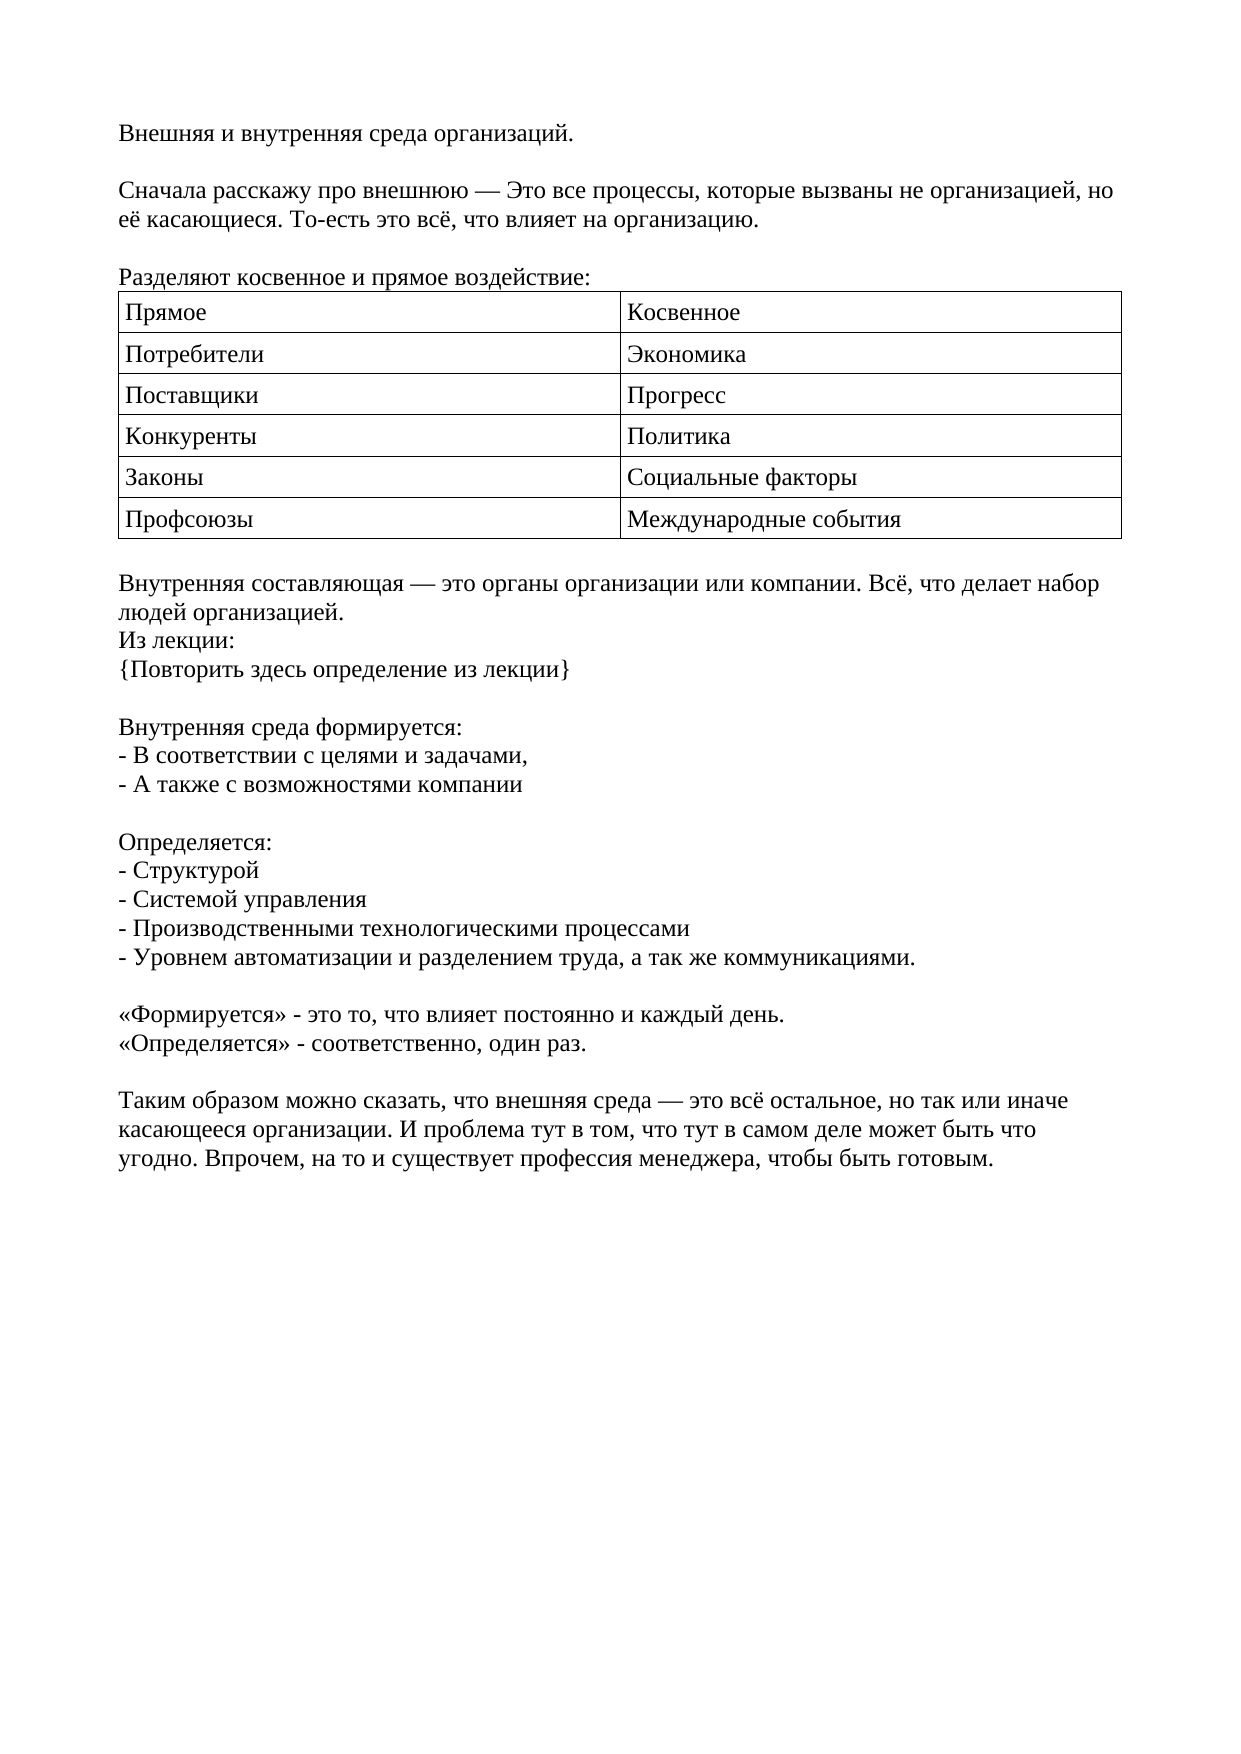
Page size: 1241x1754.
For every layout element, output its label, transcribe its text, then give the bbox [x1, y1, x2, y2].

table_header Косвенное [621, 292, 1121, 332]
table_cell Социальные факторы [621, 457, 1121, 497]
text Внешняя и внутренняя среда организаций. [118, 118, 1122, 147]
table_header Прямое [119, 292, 620, 332]
text Внутренняя составляющая — это органы организации или компании. Всё, что делает набор людей организацией. [118, 568, 1122, 625]
text Определяется: [118, 827, 1122, 855]
table_cell Конкуренты [119, 415, 620, 456]
table_cell Профсоюзы [119, 498, 620, 538]
text Разделяют косвенное и прямое воздействие: [118, 262, 1122, 291]
text «Формируется» - это то, что влияет постоянно и каждый день. «Определяется» - соответственно, один раз. [118, 999, 1122, 1057]
table_cell Поставщики [119, 374, 620, 414]
table_cell Потребители [119, 333, 620, 373]
table_cell Законы [119, 457, 620, 497]
table_cell Политика [621, 415, 1121, 456]
text Внутренняя среда формируется: [118, 712, 1122, 740]
text - В соответствии с целями и задачами, - А также с возможностями компании [118, 740, 1122, 798]
text Таким образом можно сказать, что внешняя среда — это всё остальное, но так или иначе касающееся организации. И проблема тут в том, что тут в самом деле может быть что угодно. Впрочем, на то и существует профессия менеджера, чтобы быть готовым. [118, 1085, 1122, 1172]
text Сначала расскажу про внешнюю — Это все процессы, которые вызваны не организацией, но её касающиеся. То-есть это всё, что влияет на организацию. [118, 176, 1122, 233]
table_cell Экономика [621, 333, 1121, 373]
text {Повторить здесь определение из лекции} [118, 654, 1122, 683]
table_cell Международные события [621, 498, 1121, 538]
table_cell Прогресс [621, 374, 1121, 414]
text Из лекции: [118, 625, 1122, 654]
text - Структурой - Системой управления - Производственными технологическими процессами - Уровнем автоматизации и разделением труда, а так же коммуникациями. [118, 855, 1122, 970]
